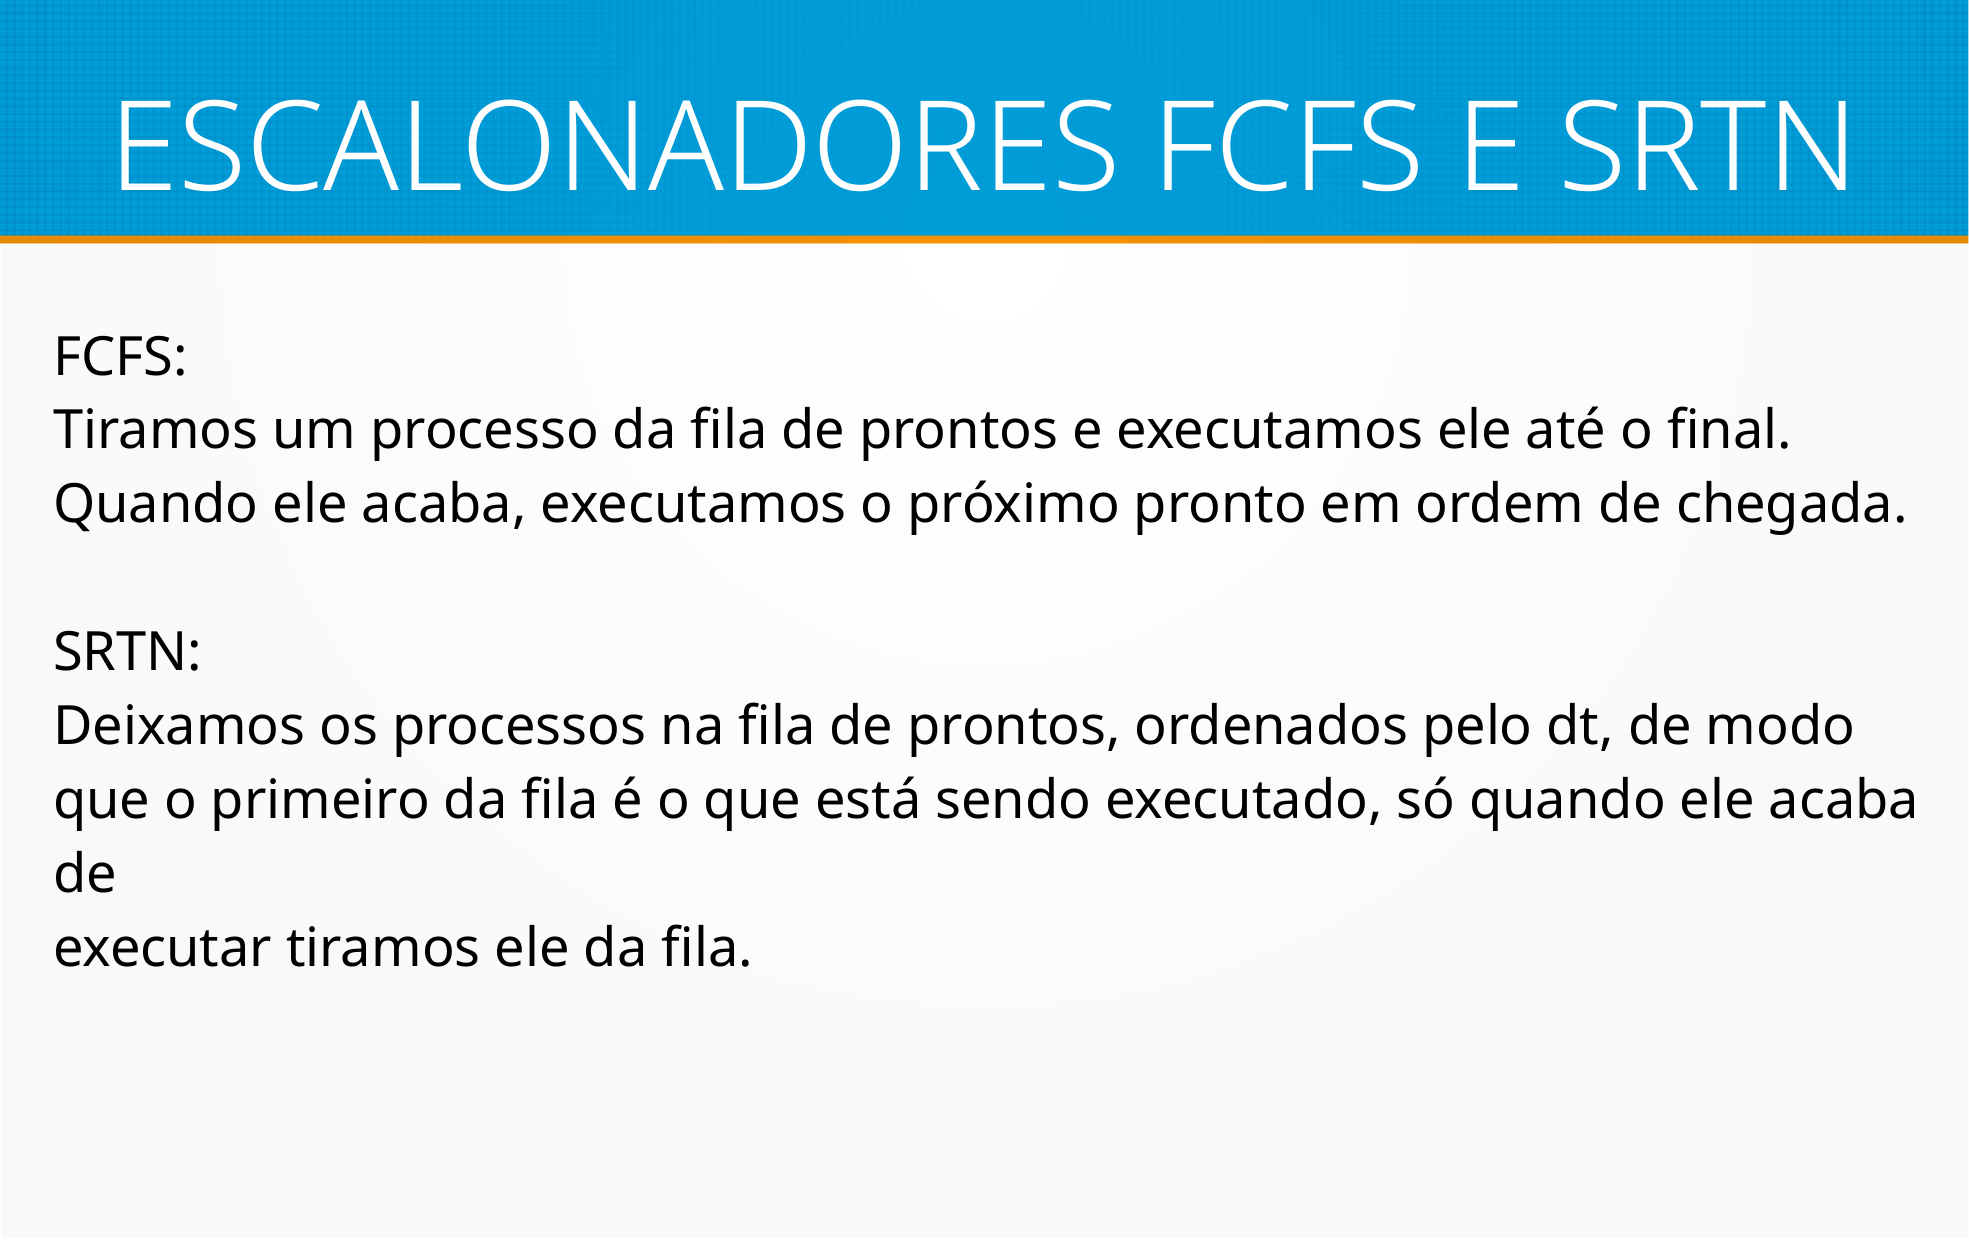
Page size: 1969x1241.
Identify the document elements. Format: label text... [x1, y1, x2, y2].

title ESCALONADORES FCFS E SRTN [98, 19, 1870, 227]
text_box FCFS: Tiramos um processo da fila de prontos e executamos ele até o final. Quando ele acaba, executamos o próximo pronto em ordem de chegada. SRTN: Deixamos os processos na fila de prontos, ordenados pelo dt, de modo que o primeiro da fila é o que está sendo executado, só quando ele acaba de executar tiramos ele da fila. [47, 302, 1949, 1071]
picture [0, 236, 1969, 1241]
